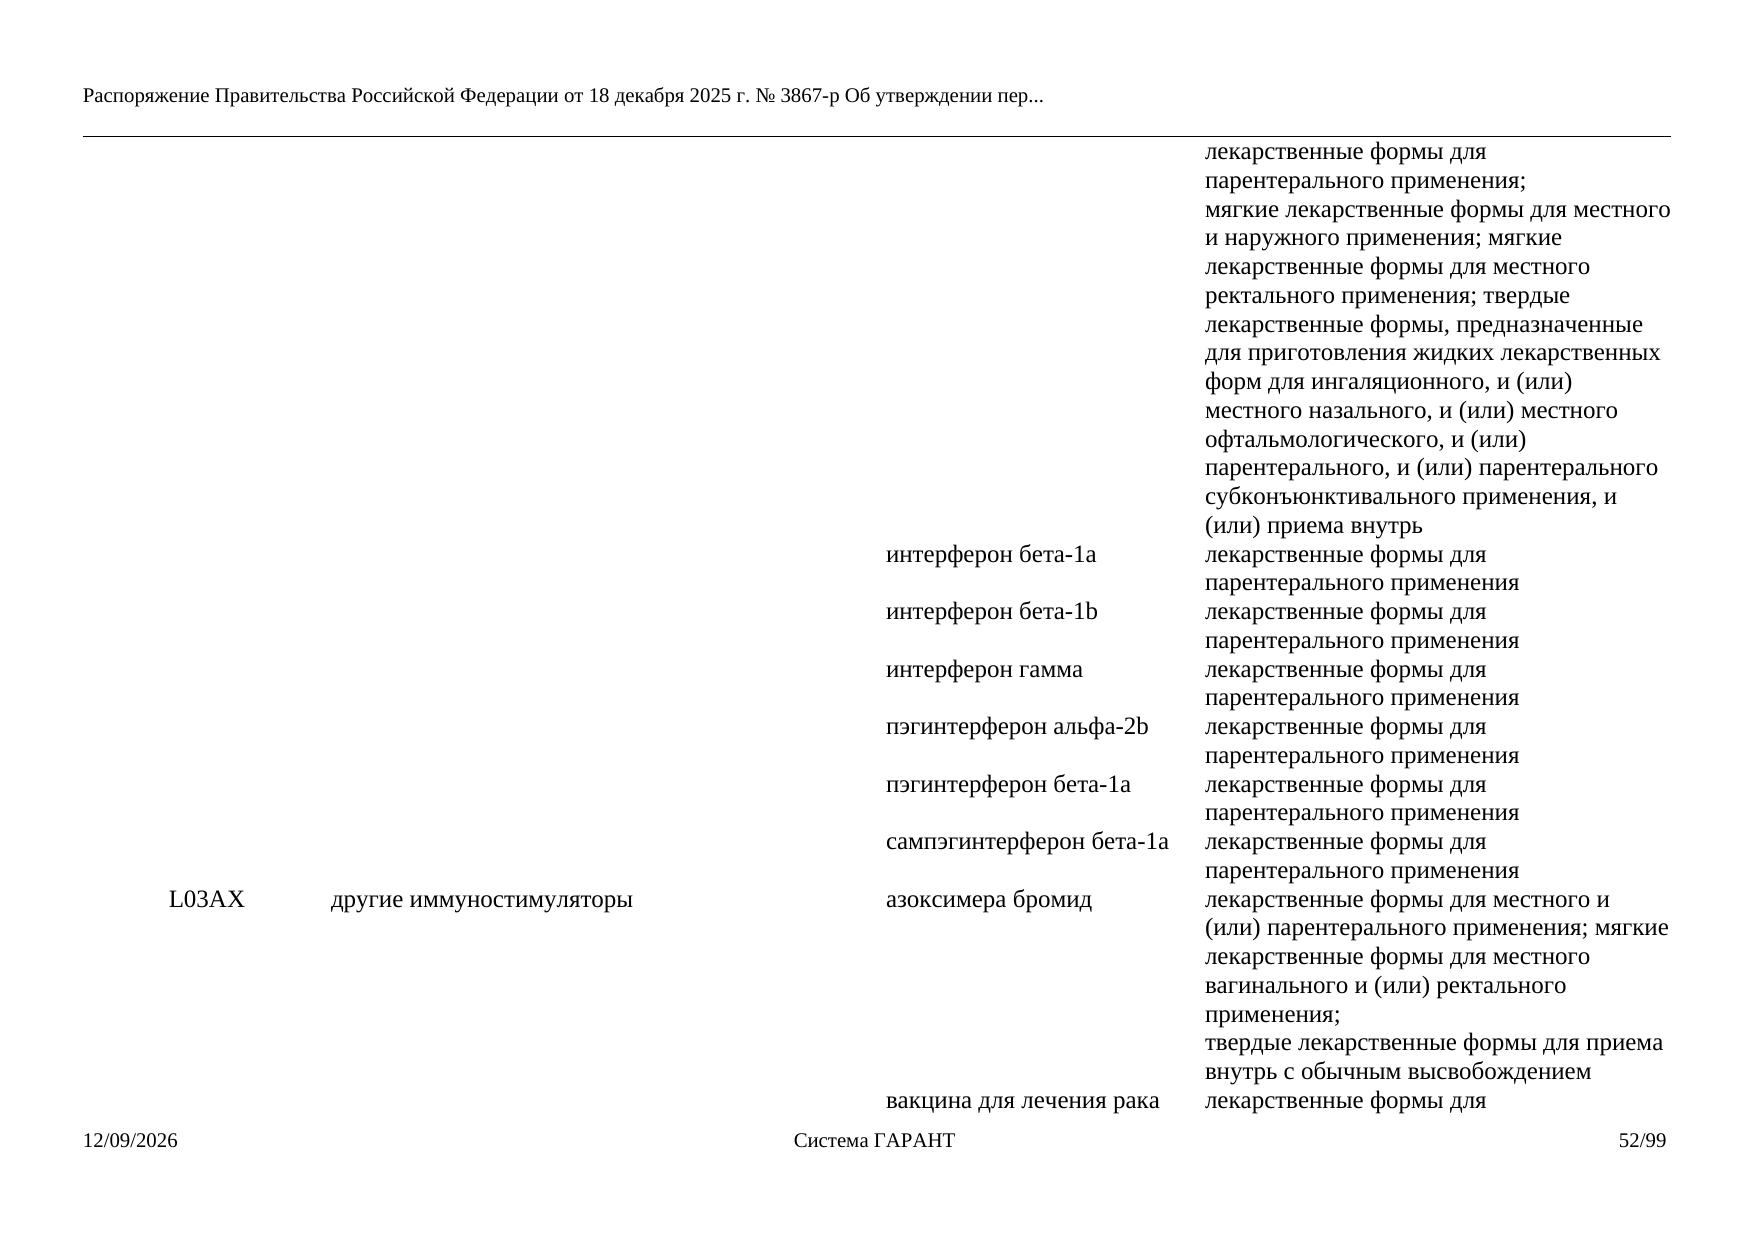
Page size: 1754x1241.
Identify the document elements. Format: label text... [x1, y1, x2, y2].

table_cell лекарственные формы для парентерального применения; мягкие лекарственные формы для местного и наружного применения; мягкие лекарственные формы для местного ректального применения; твердые лекарственные формы, предназначенные для приготовления жидких лекарственных форм для ингаляционного, и (или) местного назального, и (или) местного офтальмологического, и (или) парентерального, и (или) парентерального субконъюнктивального применения, и (или) приема внутрь [1205, 137, 1671, 539]
table_cell [83, 711, 331, 769]
table_cell [886, 137, 1205, 539]
table_cell [331, 769, 886, 826]
table_cell [83, 1085, 331, 1114]
table_cell [331, 711, 886, 769]
table_cell лекарственные формы для парентерального применения [1205, 596, 1671, 654]
table_cell азоксимера бромид [886, 884, 1205, 1085]
table_cell лекарственные формы для местного и (или) парентерального применения; мягкие лекарственные формы для местного вагинального и (или) ректального применения; твердые лекарственные формы для приема внутрь с обычным высвобождением [1205, 884, 1671, 1085]
table_cell [331, 137, 886, 539]
table_cell [83, 826, 331, 884]
table_cell лекарственные формы для [1205, 1085, 1671, 1114]
table_cell интерферон гамма [886, 654, 1205, 711]
table_cell [83, 769, 331, 826]
table_cell [331, 539, 886, 596]
table_cell интерферон бета-1b [886, 596, 1205, 654]
table_cell интерферон бета-1а [886, 539, 1205, 596]
table_cell пэгинтерферон альфа-2b [886, 711, 1205, 769]
table_cell [83, 539, 331, 596]
table_cell пэгинтерферон бета-1а [886, 769, 1205, 826]
table_cell [331, 654, 886, 711]
table_cell [331, 596, 886, 654]
table_cell другие иммуностимуляторы [331, 884, 886, 1085]
table_cell [83, 596, 331, 654]
table_cell сампэгинтерферон бета-1а [886, 826, 1205, 884]
table_cell [83, 137, 331, 539]
table_cell [83, 654, 331, 711]
table_cell лекарственные формы для парентерального применения [1205, 711, 1671, 769]
table_cell L03AX [83, 884, 331, 1085]
table_cell [331, 826, 886, 884]
table_cell лекарственные формы для парентерального применения [1205, 539, 1671, 596]
table_cell вакцина для лечения рака [886, 1085, 1205, 1114]
table_cell лекарственные формы для парентерального применения [1205, 826, 1671, 884]
table_cell [331, 1085, 886, 1114]
table_cell лекарственные формы для парентерального применения [1205, 769, 1671, 826]
table_cell лекарственные формы для парентерального применения [1205, 654, 1671, 711]
